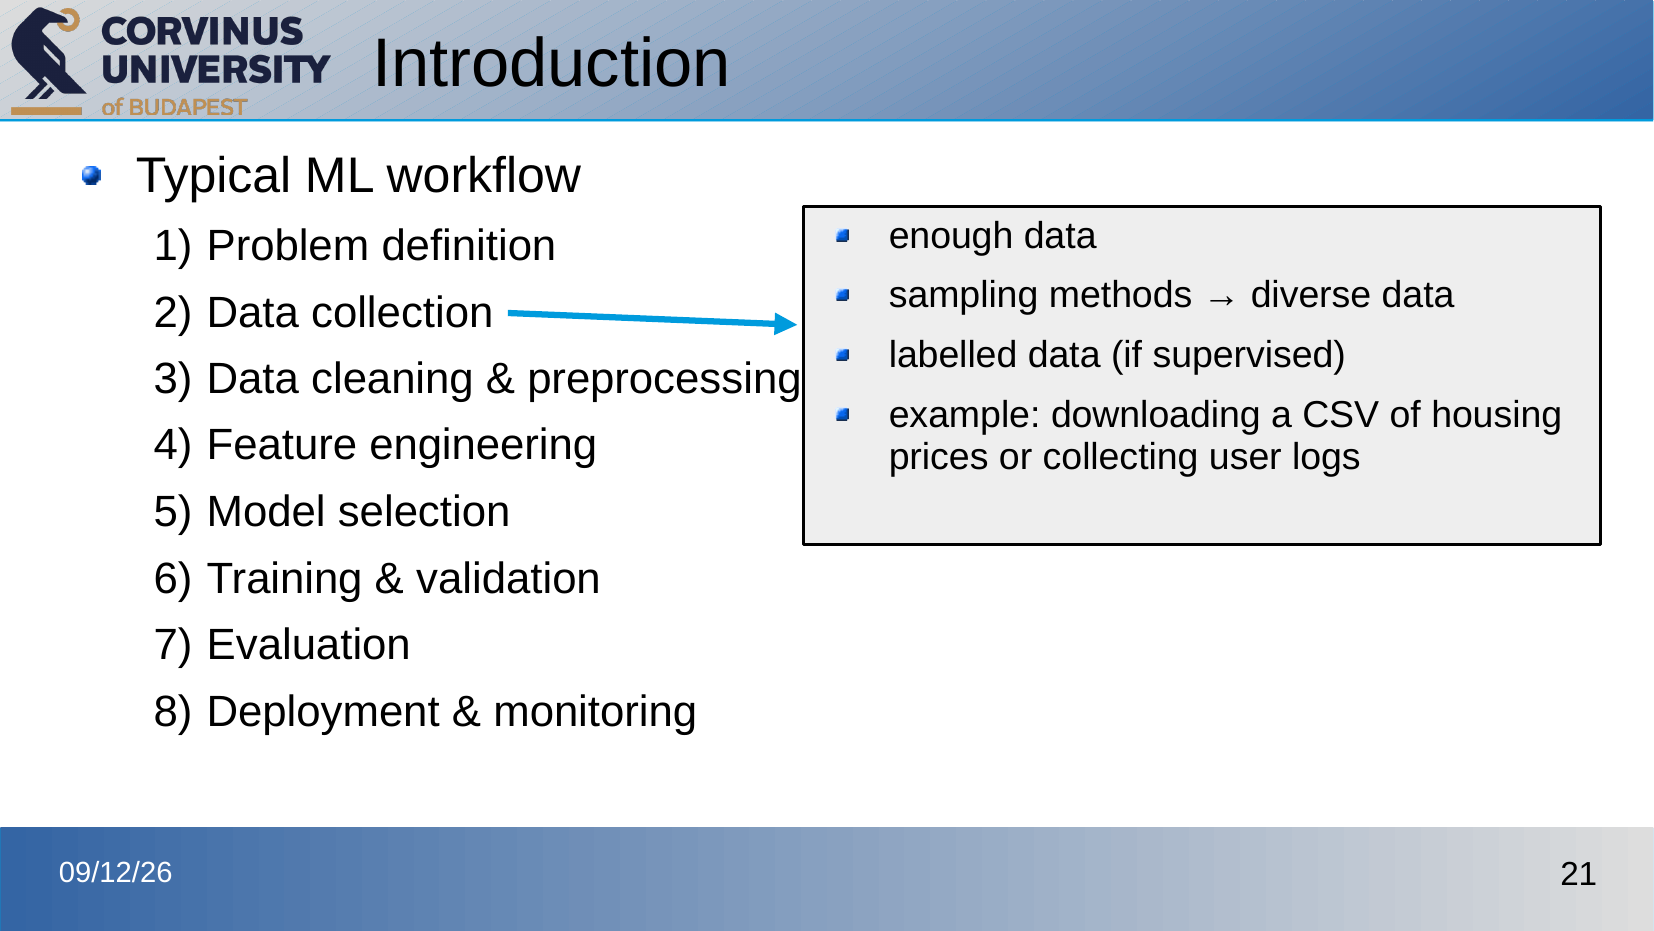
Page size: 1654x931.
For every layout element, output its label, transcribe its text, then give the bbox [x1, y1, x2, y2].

picture [11, 7, 331, 115]
list Typical ML workflow Problem definition Data collection Data cleaning & preprocessing Feature engineering Model selection Training & validation Evaluation Deployment & monitoring [64, 147, 1601, 739]
text_box enough data sampling methods → diverse data labelled data (if supervised) example: downloading a CSV of housing prices or collecting user logs [803, 206, 1601, 545]
title Introduction [372, 23, 1625, 103]
